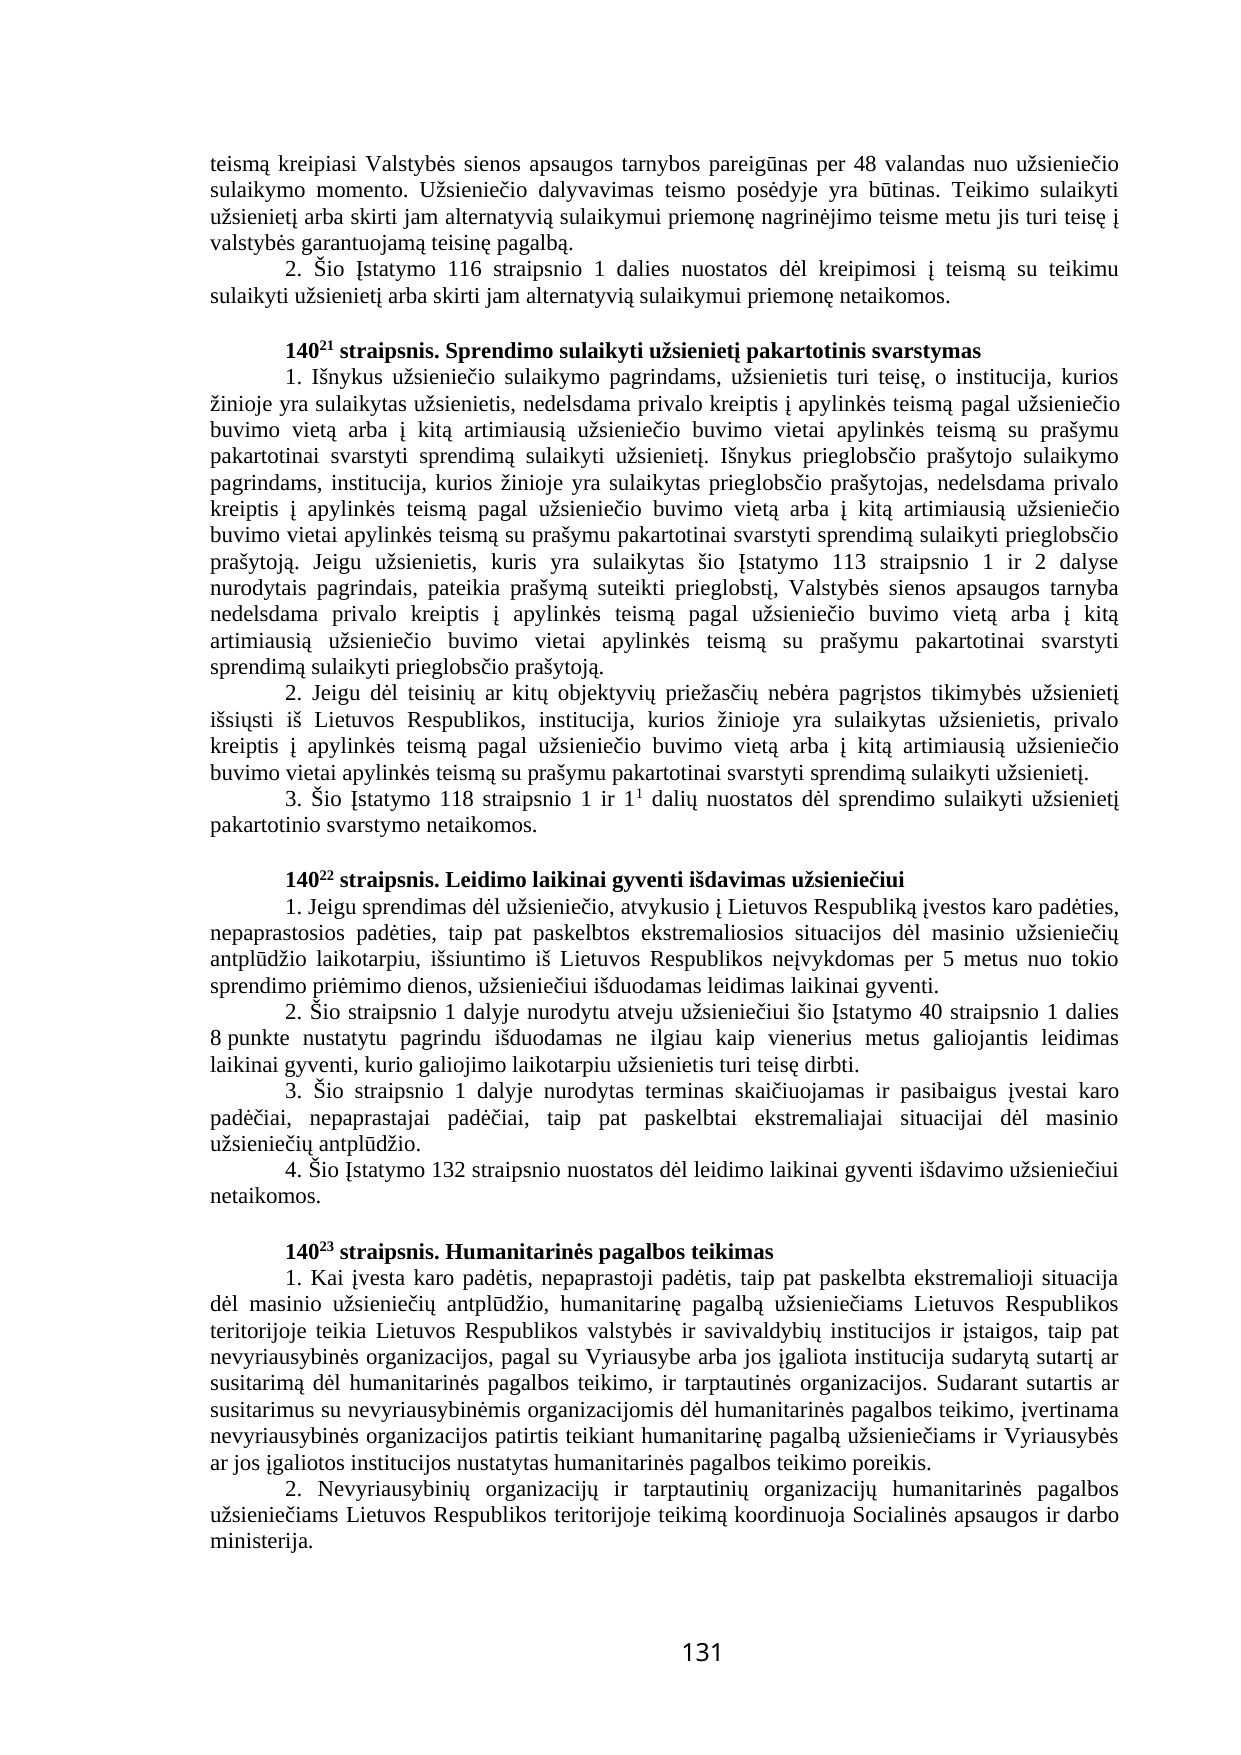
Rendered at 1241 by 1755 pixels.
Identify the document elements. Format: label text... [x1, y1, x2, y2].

text 3. Šio straipsnio 1 dalyje nurodytas terminas skaičiuojamas ir pasibaigus įvestai karo padėčiai, nepaprastajai padėčiai, taip pat paskelbtai ekstremaliajai situacijai dėl masinio užsieniečių antplūdžio. [210, 1077, 1120, 1156]
text 14022 straipsnis. Leidimo laikinai gyventi išdavimas užsieniečiui [210, 866, 1120, 893]
text 1. Išnykus užsieniečio sulaikymo pagrindams, užsienietis turi teisę, o institucija, kurios žinioje yra sulaikytas užsienietis, nedelsdama privalo kreiptis į apylinkės teismą pagal užsieniečio buvimo vietą arba į kitą artimiausią užsieniečio buvimo vietai apylinkės teismą su prašymu pakartotinai svarstyti sprendimą sulaikyti užsienietį. Išnykus prieglobsčio prašytojo sulaikymo pagrindams, institucija, kurios žinioje yra sulaikytas prieglobsčio prašytojas, nedelsdama privalo kreiptis į apylinkės teismą pagal užsieniečio buvimo vietą arba į kitą artimiausią užsieniečio buvimo vietai apylinkės teismą su prašymu pakartotinai svarstyti sprendimą sulaikyti prieglobsčio prašytoją. Jeigu užsienietis, kuris yra sulaikytas šio Įstatymo 113 straipsnio 1 ir 2 dalyse nurodytais pagrindais, pateikia prašymą suteikti prieglobstį, Valstybės sienos apsaugos tarnyba nedelsdama privalo kreiptis į apylinkės teismą pagal užsieniečio buvimo vietą arba į kitą artimiausią užsieniečio buvimo vietai apylinkės teismą su prašymu pakartotinai svarstyti sprendimą sulaikyti prieglobsčio prašytoją. [210, 363, 1120, 679]
text 3. Šio Įstatymo 118 straipsnio 1 ir 11 dalių nuostatos dėl sprendimo sulaikyti užsienietį pakartotinio svarstymo netaikomos. [210, 785, 1120, 838]
text 2. Šio Įstatymo 116 straipsnio 1 dalies nuostatos dėl kreipimosi į teismą su teikimu sulaikyti užsienietį arba skirti jam alternatyvią sulaikymui priemonę netaikomos. [210, 255, 1120, 308]
text 1. Jeigu sprendimas dėl užsieniečio, atvykusio į Lietuvos Respubliką įvestos karo padėties, nepaprastosios padėties, taip pat paskelbtos ekstremaliosios situacijos dėl masinio užsieniečių antplūdžio laikotarpiu, išsiuntimo iš Lietuvos Respublikos neįvykdomas per 5 metus nuo tokio sprendimo priėmimo dienos, užsieniečiui išduodamas leidimas laikinai gyventi. [210, 893, 1120, 998]
text 2. Nevyriausybinių organizacijų ir tarptautinių organizacijų humanitarinės pagalbos užsieniečiams Lietuvos Respublikos teritorijoje teikimą koordinuoja Socialinės apsaugos ir darbo ministerija. [210, 1475, 1120, 1554]
text 2. Šio straipsnio 1 dalyje nurodytu atveju užsieniečiui šio Įstatymo 40 straipsnio 1 dalies 8 punkte nustatytu pagrindu išduodamas ne ilgiau kaip vienerius metus galiojantis leidimas laikinai gyventi, kurio galiojimo laikotarpiu užsienietis turi teisę dirbti. [210, 998, 1120, 1077]
text teismą kreipiasi Valstybės sienos apsaugos tarnybos pareigūnas per 48 valandas nuo užsieniečio sulaikymo momento. Užsieniečio dalyvavimas teismo posėdyje yra būtinas. Teikimo sulaikyti užsienietį arba skirti jam alternatyvią sulaikymui priemonę nagrinėjimo teisme metu jis turi teisę į valstybės garantuojamą teisinę pagalbą. [210, 150, 1120, 255]
text 14023 straipsnis. Humanitarinės pagalbos teikimas [210, 1238, 1120, 1264]
text 4. Šio Įstatymo 132 straipsnio nuostatos dėl leidimo laikinai gyventi išdavimo užsieniečiui netaikomos. [210, 1156, 1120, 1209]
text 1. Kai įvesta karo padėtis, nepaprastoji padėtis, taip pat paskelbta ekstremalioji situacija dėl masinio užsieniečių antplūdžio, humanitarinę pagalbą užsieniečiams Lietuvos Respublikos teritorijoje teikia Lietuvos Respublikos valstybės ir savivaldybių institucijos ir įstaigos, taip pat nevyriausybinės organizacijos, pagal su Vyriausybe arba jos įgaliota institucija sudarytą sutartį ar susitarimą dėl humanitarinės pagalbos teikimo, ir tarptautinės organizacijos. Sudarant sutartis ar susitarimus su nevyriausybinėmis organizacijomis dėl humanitarinės pagalbos teikimo, įvertinama nevyriausybinės organizacijos patirtis teikiant humanitarinę pagalbą užsieniečiams ir Vyriausybės ar jos įgaliotos institucijos nustatytas humanitarinės pagalbos teikimo poreikis. [210, 1264, 1120, 1475]
text 14021 straipsnis. Sprendimo sulaikyti užsienietį pakartotinis svarstymas [210, 337, 1120, 363]
text 2. Jeigu dėl teisinių ar kitų objektyvių priežasčių nebėra pagrįstos tikimybės užsienietį išsiųsti iš Lietuvos Respublikos, institucija, kurios žinioje yra sulaikytas užsienietis, privalo kreiptis į apylinkės teismą pagal užsieniečio buvimo vietą arba į kitą artimiausią užsieniečio buvimo vietai apylinkės teismą su prašymu pakartotinai svarstyti sprendimą sulaikyti užsienietį. [210, 679, 1120, 785]
